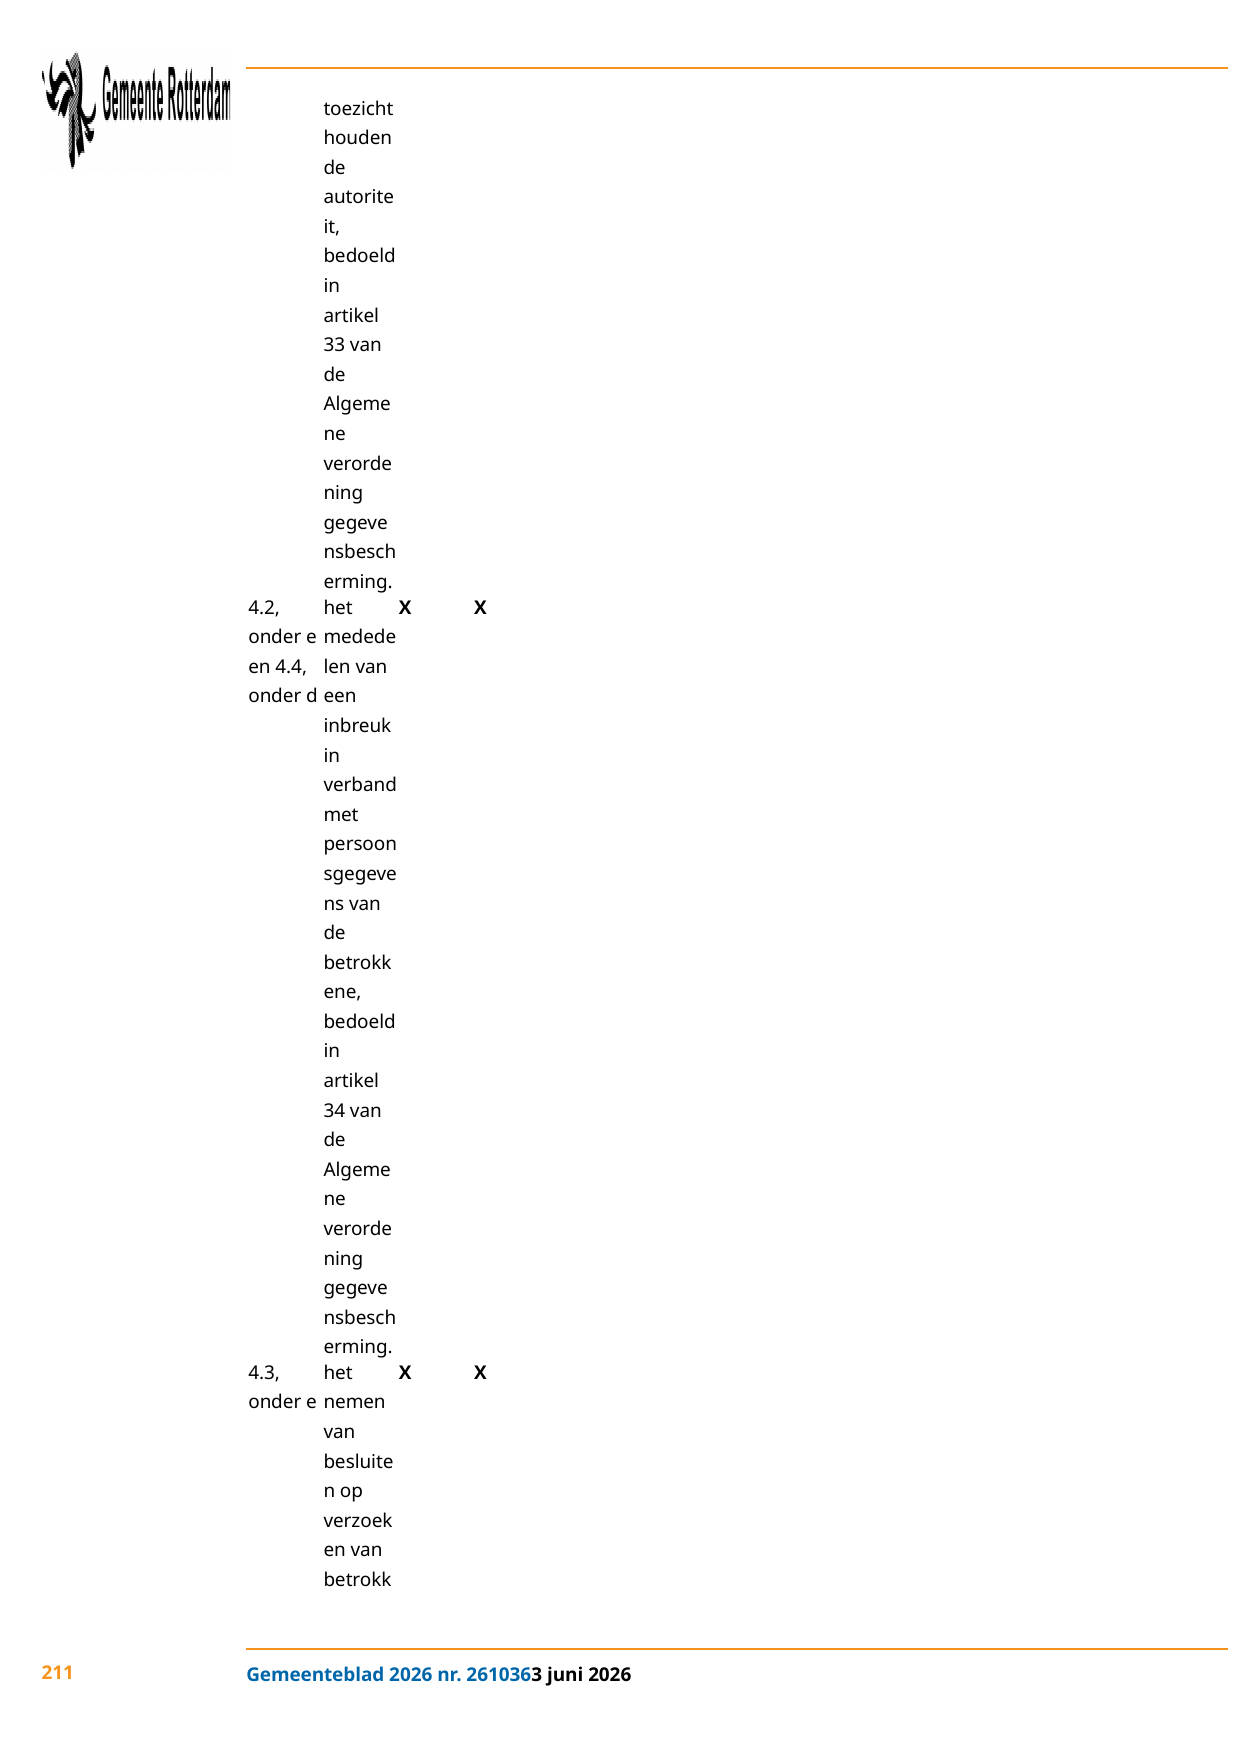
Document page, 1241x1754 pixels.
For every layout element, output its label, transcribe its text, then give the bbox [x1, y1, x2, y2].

table_cell [549, 1359, 624, 1592]
table_cell [625, 594, 700, 1359]
table_cell X [399, 594, 474, 1359]
table_cell [926, 1359, 1001, 1592]
table_cell [549, 95, 624, 594]
table_cell X [474, 594, 549, 1359]
table_cell [700, 95, 775, 594]
table_cell [850, 594, 926, 1359]
table_cell het nemen van besluiten op verzoeken van betrokk [323, 1359, 398, 1592]
table_cell [625, 95, 700, 594]
table_cell [775, 95, 850, 594]
table_cell [700, 1359, 775, 1592]
table_cell [399, 95, 474, 594]
table_cell X [474, 1359, 549, 1592]
table_cell [775, 594, 850, 1359]
table_cell [1001, 1359, 1076, 1592]
table_cell [474, 95, 549, 594]
table_cell [549, 594, 624, 1359]
table_cell [775, 1359, 850, 1592]
table_cell 4.3, onder e [248, 1359, 323, 1592]
table_cell [926, 95, 1001, 594]
table_cell [625, 1359, 700, 1592]
table_cell [1001, 594, 1076, 1359]
table_cell toezichthoudende autoriteit, bedoeld in artikel 33 van de Algemene verordening gegevensbescherming. [323, 95, 398, 594]
table_cell X [399, 1359, 474, 1592]
table_cell [850, 1359, 926, 1592]
table_cell het mededelen van een inbreuk in verband met persoonsgegevens van de betrokkene, bedoeld in artikel 34 van de Algemene verordening gegevensbescherming. [323, 594, 398, 1359]
table_cell [926, 594, 1001, 1359]
table_cell [1001, 95, 1076, 594]
table_cell 4.2, onder e en 4.4, onder d [248, 594, 323, 1359]
table_cell [700, 594, 775, 1359]
table_cell [1076, 1359, 1152, 1592]
picture [41, 47, 231, 172]
table_cell [1076, 594, 1152, 1359]
table_cell [1076, 95, 1152, 594]
table_cell [850, 95, 926, 594]
table_cell [248, 95, 323, 594]
